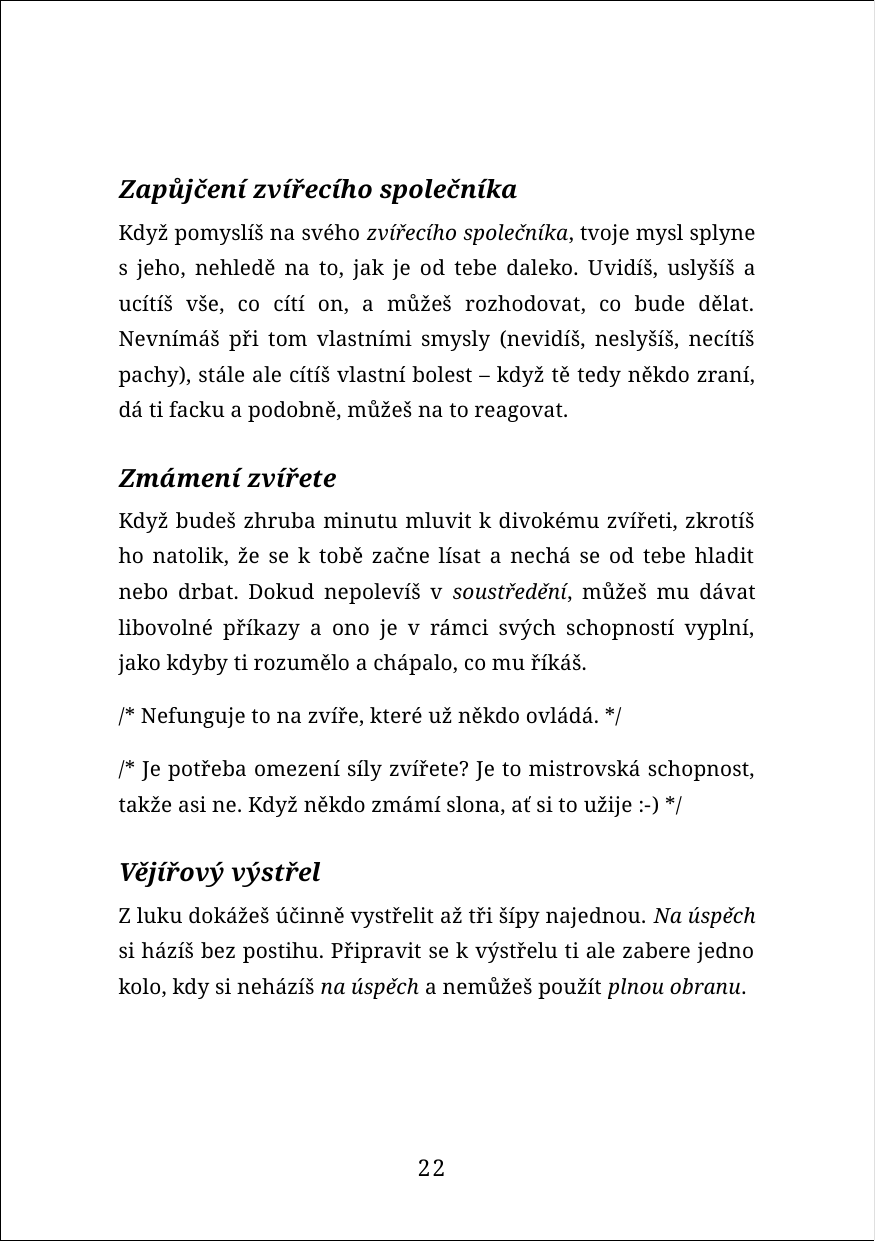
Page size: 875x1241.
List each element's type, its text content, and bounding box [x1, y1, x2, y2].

subtitle Vějířový výstřel [118, 855, 756, 889]
subtitle Zmámení zvířete [118, 460, 756, 494]
text /* Nefunguje to na zvíře, které už někdo ovládá. */ [118, 701, 756, 730]
text Když budeš zhruba minutu mluvit k divokému zvířeti, zkrotíš ho natolik, že se k tobě začne lísat a nechá se od tebe hladit nebo drbat. Dokud nepolevíš v soustředění, můžeš mu dávat libovolné příkazy a ono je v rámci svých schopností vyplní, jako kdyby ti rozumělo a chápalo, co mu říkáš. [118, 506, 756, 677]
subtitle Zapůjčení zvířecího společníka [118, 172, 756, 206]
text /* Je potřeba omezení síly zvířete? Je to mistrovská schopnost, takže asi ne. Když někdo zmámí slona, ať si to užije :-) */ [118, 754, 756, 818]
text Z luku dokážeš účinně vystřelit až tři šípy najednou. Na úspěch si házíš bez postihu. Připravit se k výstřelu ti ale zabere jedno kolo, kdy si neházíš na úspěch a nemůžeš použít plnou obranu. [118, 901, 756, 1000]
text Když pomyslíš na svého zvířecího společníka, tvoje mysl splyne s jeho, nehledě na to, jak je od tebe daleko. Uvidíš, uslyšíš a ucítíš vše, co cítí on, a můžeš rozhodovat, co bude dělat. Nevnímáš při tom vlastními smysly (nevidíš, neslyšíš, necítíš pachy), stále ale cítíš vlastní bolest – když tě tedy někdo zraní, dá ti facku a podobně, můžeš na to reagovat. [118, 218, 756, 424]
